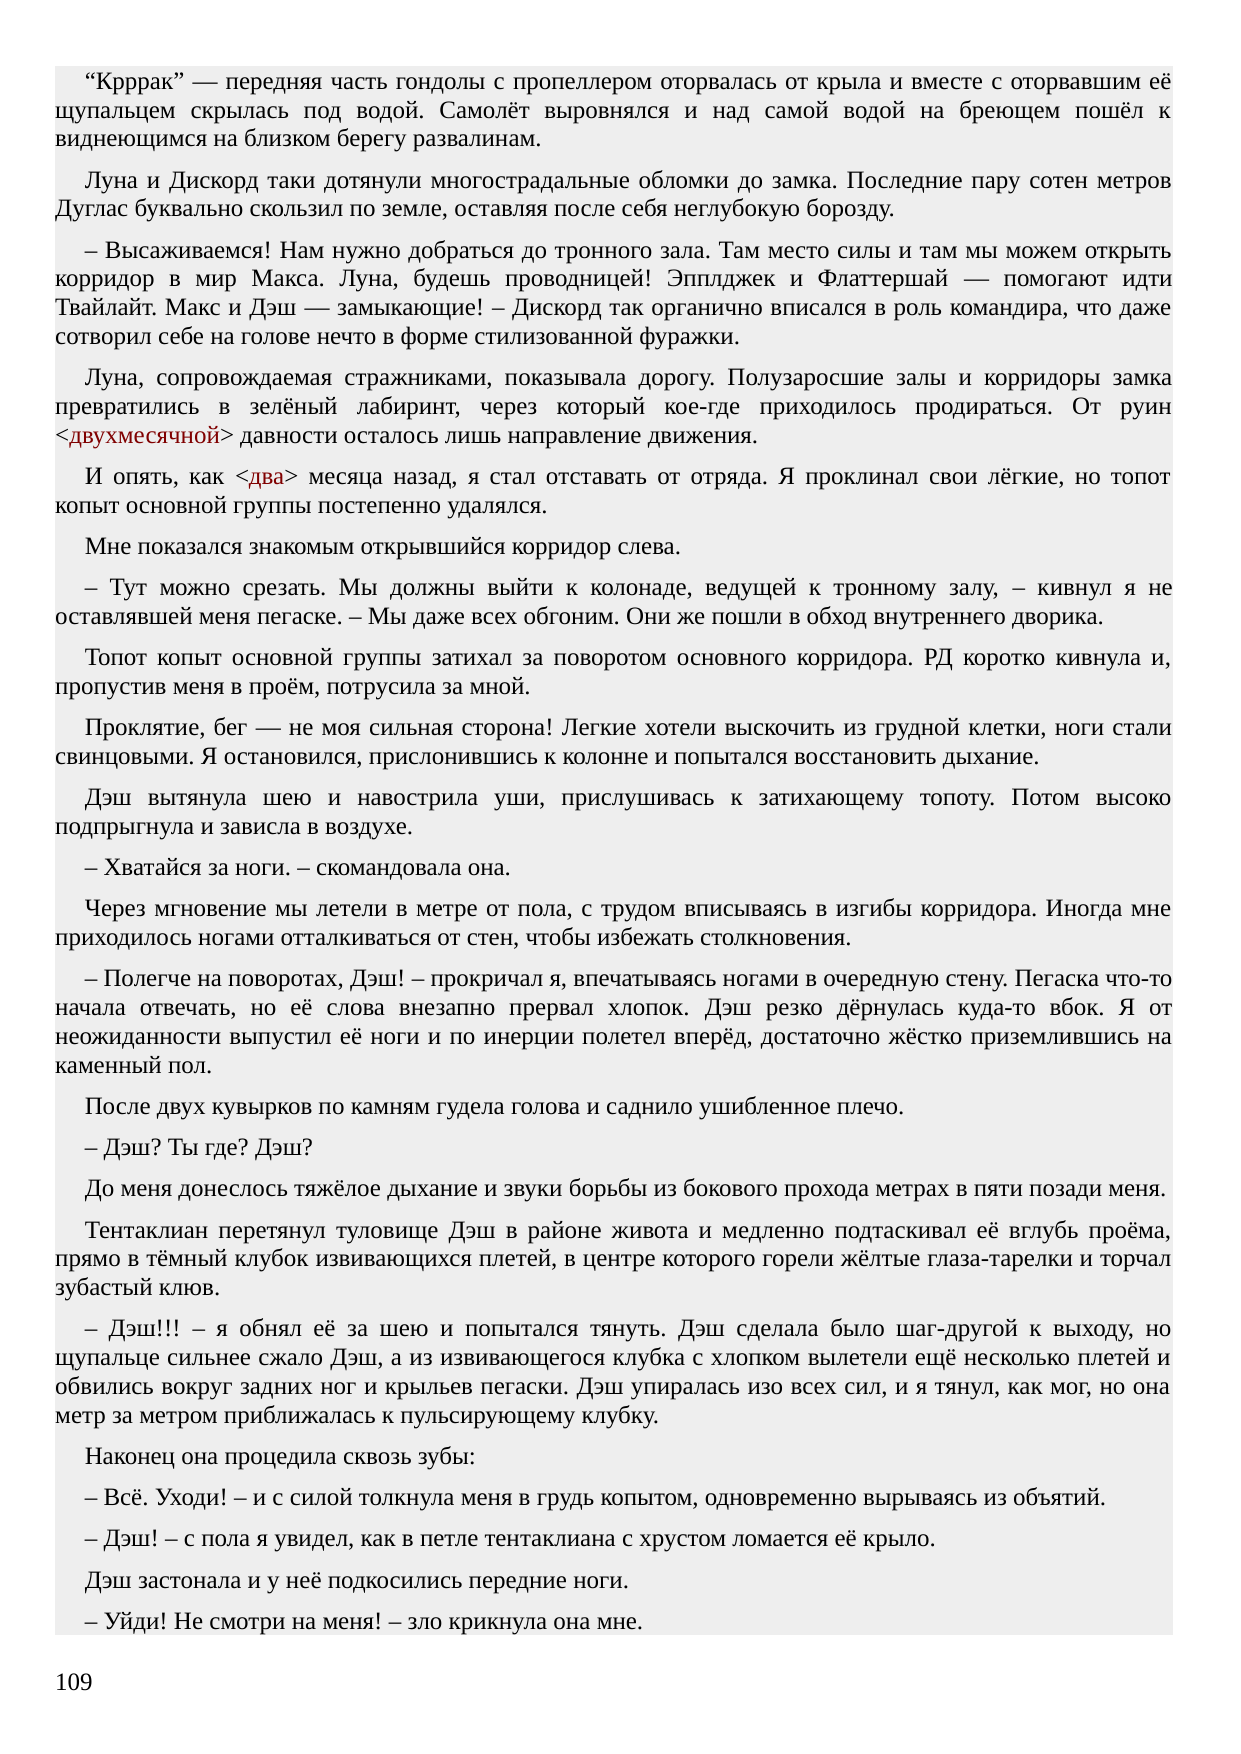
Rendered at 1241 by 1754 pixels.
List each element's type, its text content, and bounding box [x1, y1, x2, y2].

text – Дэш! – с пола я увидел, как в петле тентаклиана с хрустом ломается её крыло. [55, 1523, 1173, 1552]
text – Высаживаемся! Нам нужно добраться до тронного зала. Там место силы и там мы можем открыть корридор в мир Макса. Луна, будешь проводницей! Эпплджек и Флаттершай — помогают идти Твайлайт. Макс и Дэш — замыкающие! – Дискорд так органично вписался в роль командира, что даже сотворил себе на голове нечто в форме стилизованной фуражки. [55, 235, 1173, 350]
text Луна и Дискорд таки дотянули многострадальные обломки до замка. Последние пару сотен метров Дуглас буквально скользил по земле, оставляя после себя неглубокую борозду. [55, 165, 1173, 222]
text Дэш вытянула шею и навострила уши, прислушивась к затихающему топоту. Потом высоко подпрыгнула и зависла в воздухе. [55, 782, 1173, 840]
text – Всё. Уходи! – и с силой толкнула меня в грудь копытом, одновременно вырываясь из объятий. [55, 1482, 1173, 1511]
text После двух кувырков по камням гудела голова и саднило ушибленное плечо. [55, 1091, 1173, 1120]
text – Хватайся за ноги. – скомандовала она. [55, 852, 1173, 881]
text И опять, как <два> месяца назад, я стал отставать от отряда. Я проклинал свои лёгкие, но топот копыт основной группы постепенно удалялся. [55, 461, 1173, 518]
text Через мгновение мы летели в метре от пола, с трудом вписываясь в изгибы корридора. Иногда мне приходилось ногами отталкиваться от стен, чтобы избежать столкновения. [55, 893, 1173, 951]
text Луна, сопровождаемая стражниками, показывала дорогу. Полузаросшие залы и корридоры замка превратились в зелёный лабиринт, через который кое-где приходилось продираться. От руин <двухмесячной> давности осталось лишь направление движения. [55, 362, 1173, 448]
text Дэш застонала и у неё подкосились передние ноги. [55, 1565, 1173, 1593]
text Тентаклиан перетянул туловище Дэш в районе живота и медленно подтаскивал её вглубь проёма, прямо в тёмный клубок извивающихся плетей, в центре которого горели жёлтые глаза-тарелки и торчал зубастый клюв. [55, 1215, 1173, 1301]
text Мне показался знакомым открывшийся корридор слева. [55, 531, 1173, 560]
text – Уйди! Не смотри на меня! – зло крикнула она мне. [55, 1606, 1173, 1635]
text Проклятие, бег — не моя сильная сторона! Легкие хотели выскочить из грудной клетки, ноги стали свинцовыми. Я остановился, прислонившись к колонне и попытался восстановить дыхание. [55, 712, 1173, 770]
text До меня донеслось тяжёлое дыхание и звуки борьбы из бокового прохода метрах в пяти позади меня. [55, 1173, 1173, 1202]
text Наконец она процедила сквозь зубы: [55, 1441, 1173, 1470]
text – Дэш!!! – я обнял её за шею и попытался тянуть. Дэш сделала было шаг-другой к выходу, но щупальце сильнее сжало Дэш, а из извивающегося клубка с хлопком вылетели ещё несколько плетей и обвились вокруг задних ног и крыльев пегаски. Дэш упиралась изо всех сил, и я тянул, как мог, но она метр за метром приближалась к пульсирующему клубку. [55, 1313, 1173, 1428]
text – Дэш? Ты где? Дэш? [55, 1132, 1173, 1161]
text – Тут можно срезать. Мы должны выйти к колонаде, ведущей к тронному залу, – кивнул я не оставлявшей меня пегаске. – Мы даже всех обгоним. Они же пошли в обход внутреннего дворика. [55, 572, 1173, 630]
text “Крррак” — передняя часть гондолы с пропеллером оторвалась от крыла и вместе с оторвавшим её щупальцем скрылась под водой. Самолёт выровнялся и над самой водой на бреющем пошёл к виднеющимся на близком берегу развалинам. [55, 66, 1173, 152]
text – Полегче на поворотах, Дэш! – прокричал я, впечатываясь ногами в очередную стену. Пегаска что-то начала отвечать, но её слова внезапно прервал хлопок. Дэш резко дёрнулась куда-то вбок. Я от неожиданности выпустил её ноги и по инерции полетел вперёд, достаточно жёстко приземлившись на каменный пол. [55, 963, 1173, 1078]
text Топот копыт основной группы затихал за поворотом основного корридора. РД коротко кивнула и, пропустив меня в проём, потрусила за мной. [55, 642, 1173, 700]
